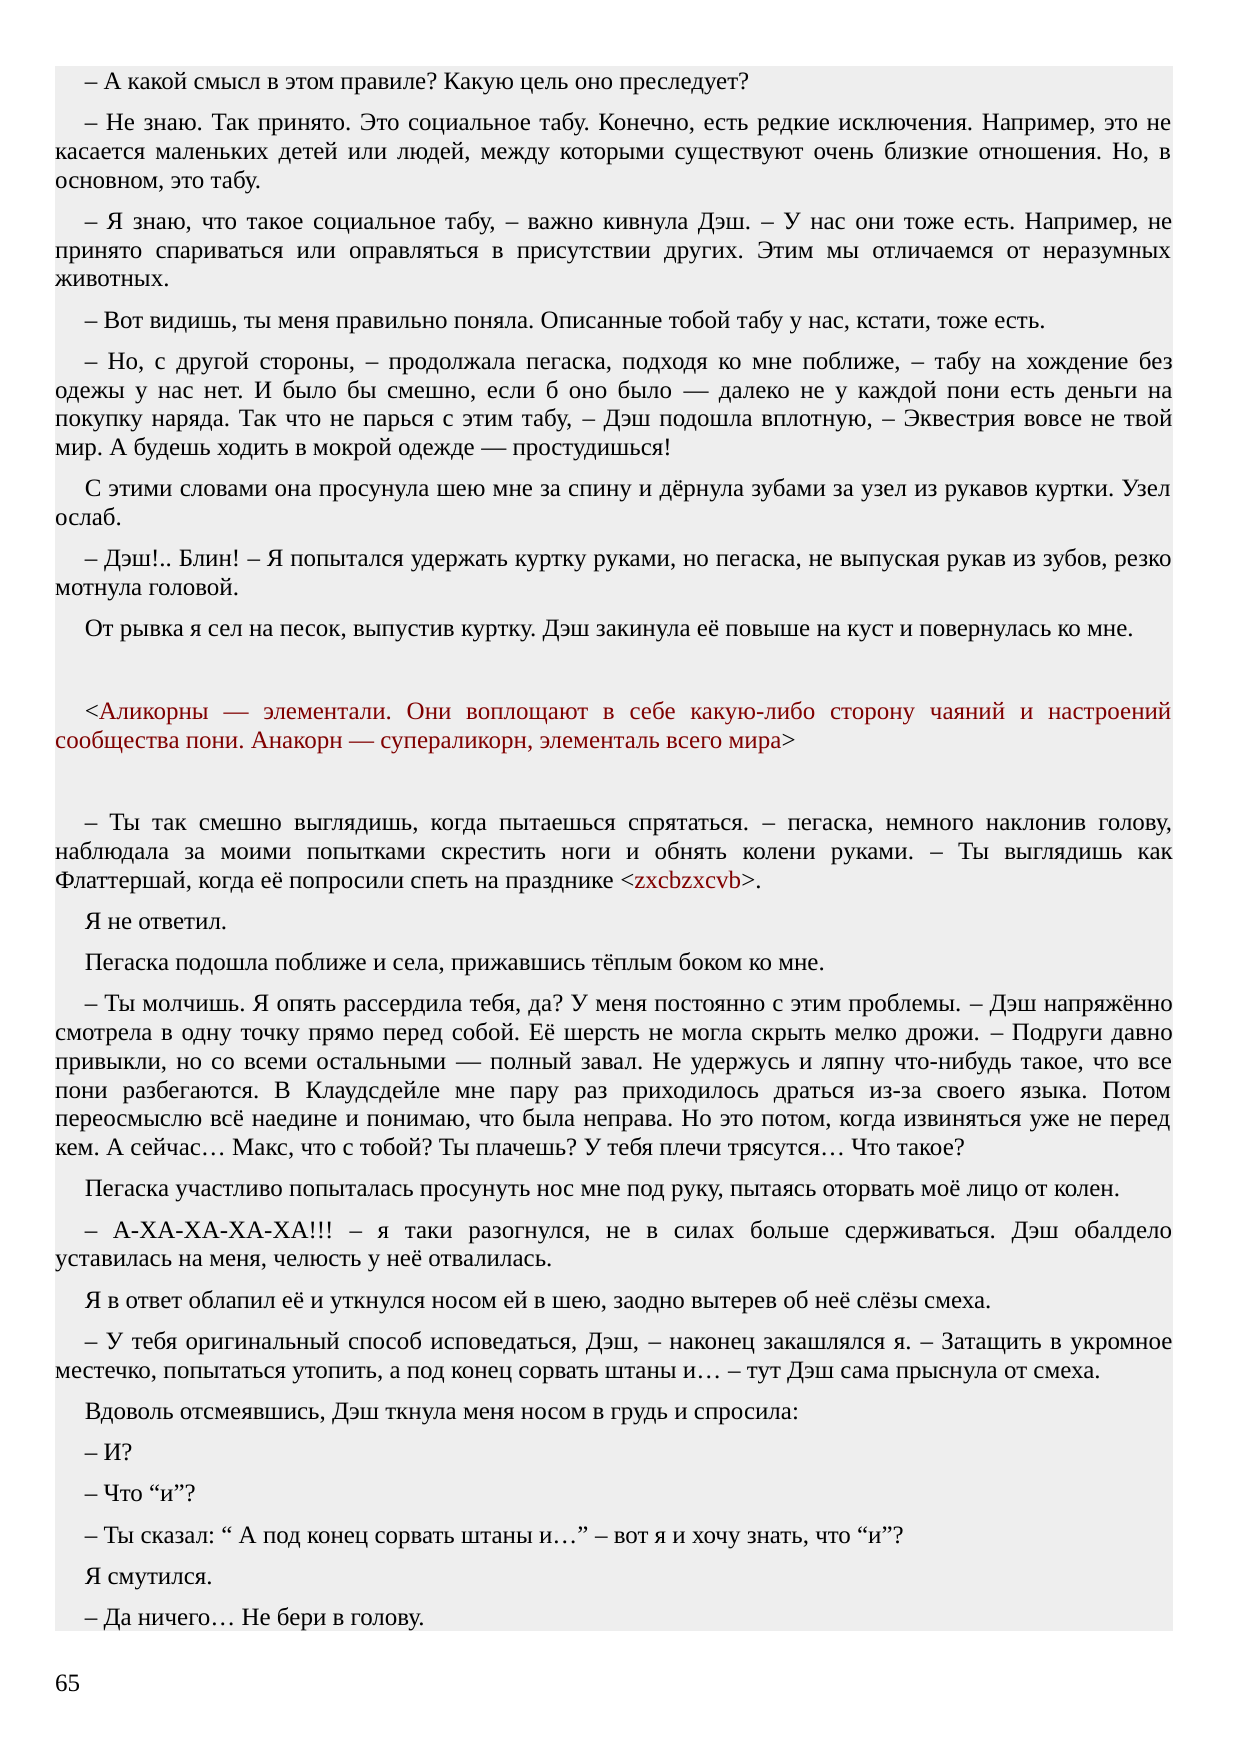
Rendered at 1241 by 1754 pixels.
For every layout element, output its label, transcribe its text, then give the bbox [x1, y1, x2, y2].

text – У тебя оригинальный способ исповедаться, Дэш, – наконец закашлялся я. – Затащить в укромное местечко, попытаться утопить, а под конец сорвать штаны и… – тут Дэш сама прыснула от смеха. [55, 1326, 1173, 1383]
text – Ты так смешно выглядишь, когда пытаешься спрятаться. – пегаска, немного наклонив голову, наблюдала за моими попытками скрестить ноги и обнять колени руками. – Ты выглядишь как Флаттершай, когда её попросили спеть на празднике <zxcbzxcvb>. [55, 807, 1173, 893]
text – Вот видишь, ты меня правильно поняла. Описанные тобой табу у нас, кстати, тоже есть. [55, 305, 1173, 333]
text – И? [55, 1437, 1173, 1466]
text Вдоволь отсмеявшись, Дэш ткнула меня носом в грудь и спросила: [55, 1396, 1173, 1425]
text – А-ХА-ХА-ХА-ХА!!! – я таки разогнулся, не в силах больше сдерживаться. Дэш обалдело уставилась на меня, челюсть у неё отвалилась. [55, 1215, 1173, 1272]
text Пегаска подошла поближе и села, прижавшись тёплым боком ко мне. [55, 947, 1173, 976]
text – Что “и”? [55, 1478, 1173, 1507]
text – Не знаю. Так принято. Это социальное табу. Конечно, есть редкие исключения. Например, это не касается маленьких детей или людей, между которыми существуют очень близкие отношения. Но, в основном, это табу. [55, 107, 1173, 193]
text <Аликорны — элементали. Они воплощают в себе какую-либо сторону чаяний и настроений сообщества пони. Анакорн — супераликорн, элементаль всего мира> [55, 696, 1173, 753]
text С этими словами она просунула шею мне за спину и дёрнула зубами за узел из рукавов куртки. Узел ослаб. [55, 473, 1173, 531]
text Пегаска участливо попыталась просунуть нос мне под руку, пытаясь оторвать моё лицо от колен. [55, 1173, 1173, 1202]
text От рывка я сел на песок, выпустив куртку. Дэш закинула её повыше на куст и повернулась ко мне. [55, 613, 1173, 642]
text – Я знаю, что такое социальное табу, – важно кивнула Дэш. – У нас они тоже есть. Например, не принято спариваться или оправляться в присутствии других. Этим мы отличаемся от неразумных животных. [55, 206, 1173, 292]
text Я в ответ облапил её и уткнулся носом ей в шею, заодно вытерев об неё слёзы смеха. [55, 1285, 1173, 1313]
text – Ты молчишь. Я опять рассердила тебя, да? У меня постоянно с этим проблемы. – Дэш напряжённо смотрела в одну точку прямо перед собой. Её шерсть не могла скрыть мелко дрожи. – Подруги давно привыкли, но со всеми остальными — полный завал. Не удержусь и ляпну что-нибудь такое, что все пони разбегаются. В Клаудсдейле мне пару раз приходилось драться из-за своего языка. Потом переосмыслю всё наедине и понимаю, что была неправа. Но это потом, когда извиняться уже не перед кем. А сейчас… Макс, что с тобой? Ты плачешь? У тебя плечи трясутся… Что такое? [55, 988, 1173, 1161]
text Я смутился. [55, 1561, 1173, 1590]
text – А какой смысл в этом правиле? Какую цель оно преследует? [55, 66, 1173, 95]
text – Ты сказал: “ А под конец сорвать штаны и…” – вот я и хочу знать, что “и”? [55, 1520, 1173, 1548]
text – Да ничего… Не бери в голову. [55, 1602, 1173, 1631]
text – Но, с другой стороны, – продолжала пегаска, подходя ко мне поближе, – табу на хождение без одежы у нас нет. И было бы смешно, если б оно было — далеко не у каждой пони есть деньги на покупку наряда. Так что не парься с этим табу, – Дэш подошла вплотную, – Эквестрия вовсе не твой мир. А будешь ходить в мокрой одежде — простудишься! [55, 346, 1173, 461]
text – Дэш!.. Блин! – Я попытался удержать куртку руками, но пегаска, не выпуская рукав из зубов, резко мотнула головой. [55, 543, 1173, 601]
text Я не ответил. [55, 906, 1173, 935]
